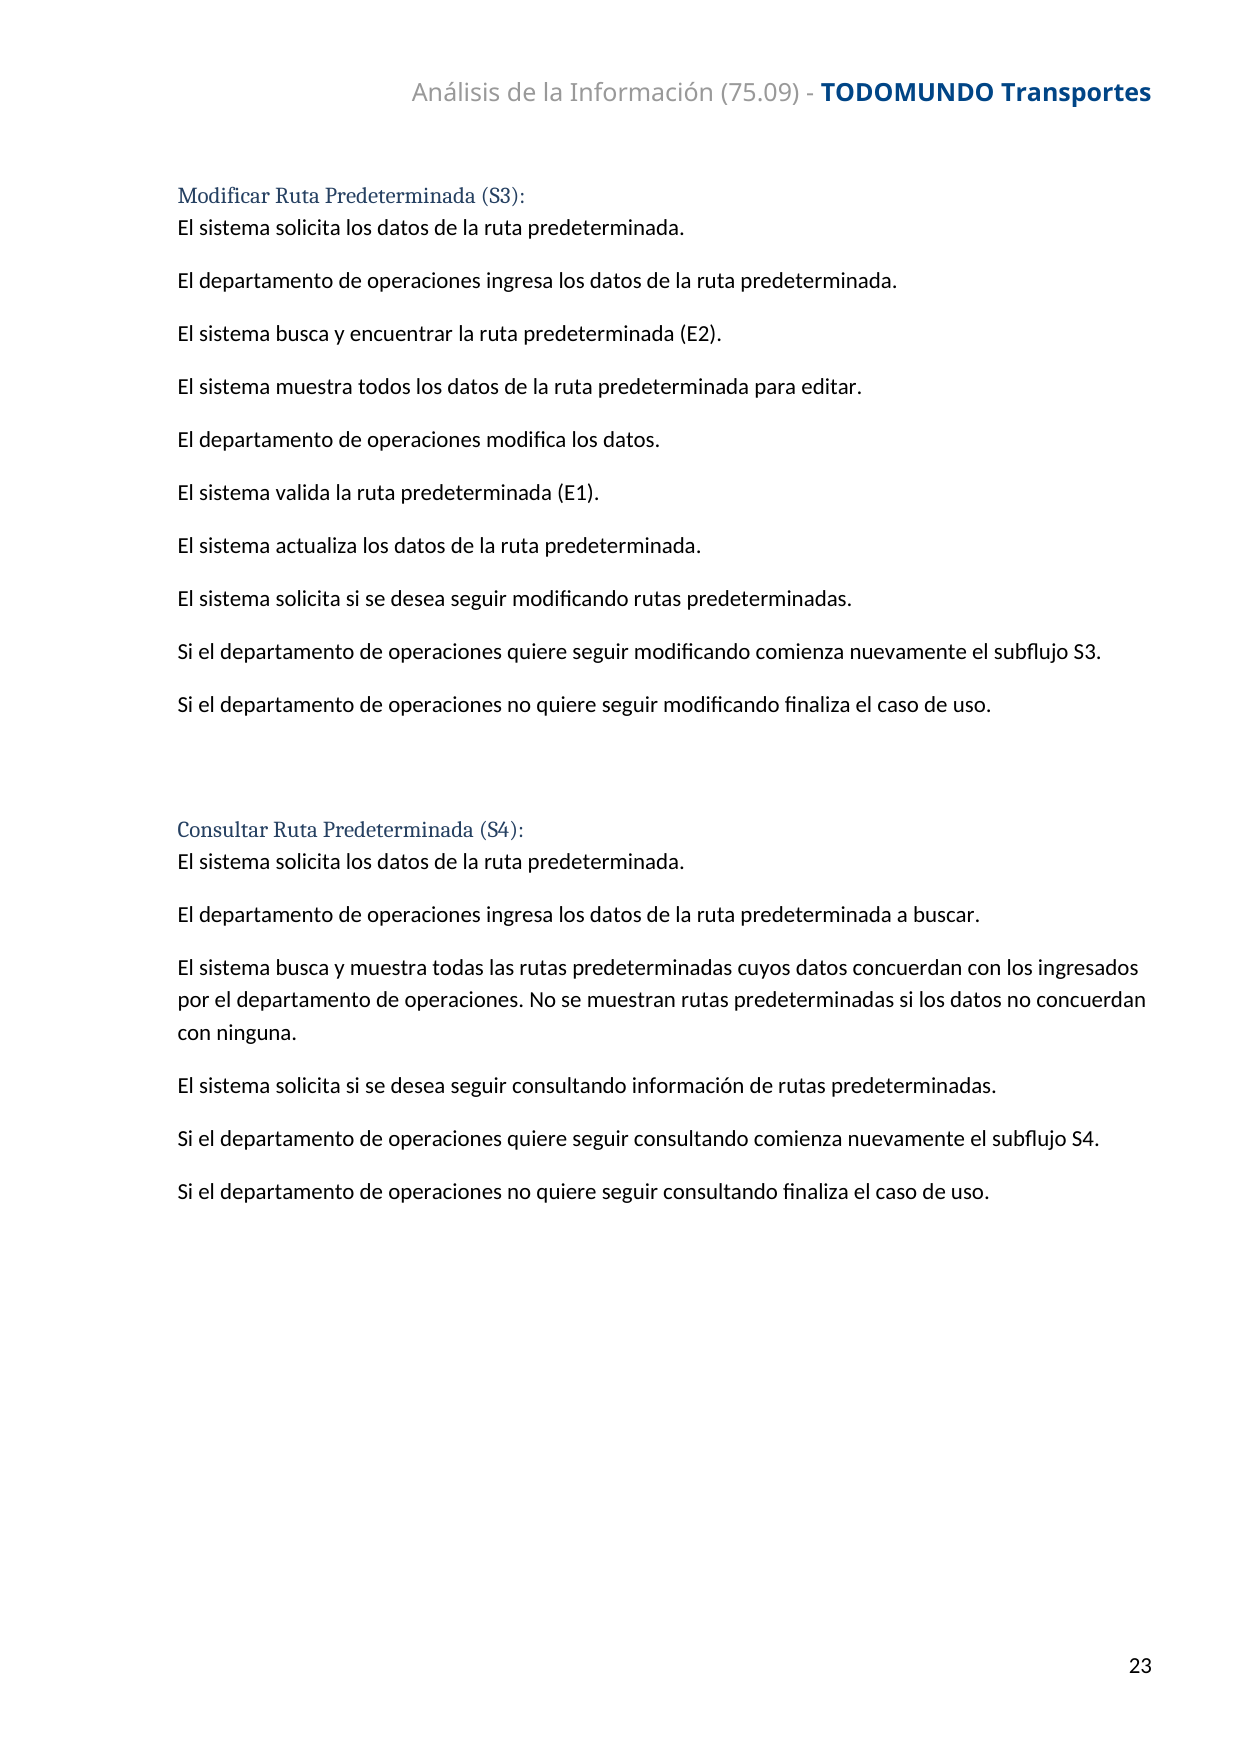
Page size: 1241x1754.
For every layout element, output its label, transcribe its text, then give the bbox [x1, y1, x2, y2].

text El sistema solicita si se desea seguir consultando información de rutas predeterminadas. [177, 1071, 1152, 1099]
text El departamento de operaciones modifica los datos. [177, 425, 1152, 453]
text Si el departamento de operaciones no quiere seguir modificando finaliza el caso de uso. [177, 690, 1152, 718]
subtitle Consultar Ruta Predeterminada (S4): [177, 817, 1152, 843]
text El sistema busca y muestra todas las rutas predeterminadas cuyos datos concuerdan con los ingresados por el departamento de operaciones. No se muestran rutas predeterminadas si los datos no concuerdan con ninguna. [177, 953, 1152, 1046]
text Si el departamento de operaciones quiere seguir modificando comienza nuevamente el subflujo S3. [177, 637, 1152, 665]
subtitle Modificar Ruta Predeterminada (S3): [177, 183, 1152, 209]
text El sistema solicita los datos de la ruta predeterminada. [177, 847, 1152, 875]
text El sistema muestra todos los datos de la ruta predeterminada para editar. [177, 372, 1152, 400]
text El sistema valida la ruta predeterminada (E1). [177, 478, 1152, 506]
text Si el departamento de operaciones no quiere seguir consultando finaliza el caso de uso. [177, 1177, 1152, 1205]
text Si el departamento de operaciones quiere seguir consultando comienza nuevamente el subflujo S4. [177, 1124, 1152, 1152]
text El sistema actualiza los datos de la ruta predeterminada. [177, 531, 1152, 559]
text El sistema solicita los datos de la ruta predeterminada. [177, 213, 1152, 241]
text El departamento de operaciones ingresa los datos de la ruta predeterminada a buscar. [177, 900, 1152, 928]
text El sistema busca y encuentrar la ruta predeterminada (E2). [177, 319, 1152, 347]
text El sistema solicita si se desea seguir modificando rutas predeterminadas. [177, 584, 1152, 612]
text El departamento de operaciones ingresa los datos de la ruta predeterminada. [177, 266, 1152, 294]
